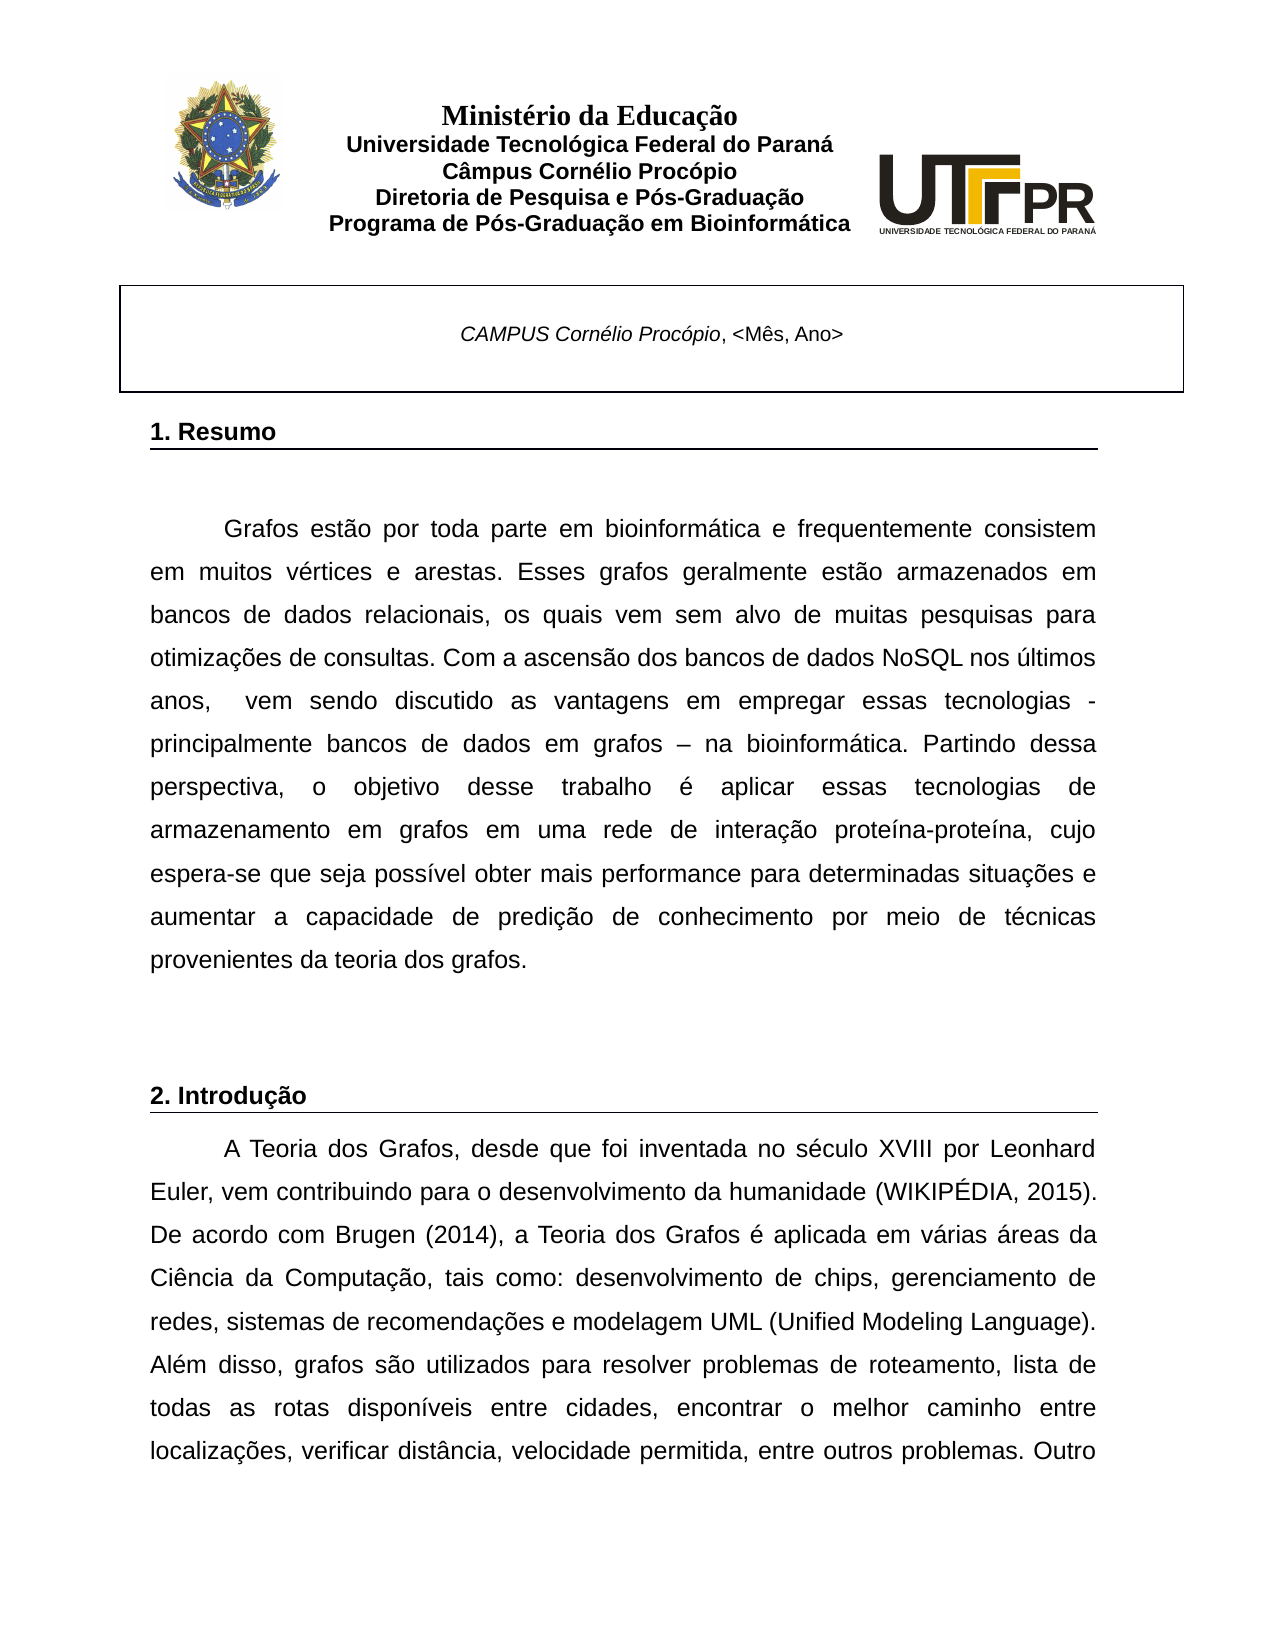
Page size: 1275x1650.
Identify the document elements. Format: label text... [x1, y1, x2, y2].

text A Teoria dos Grafos, desde que foi inventada no século XVIII por Leonhard Euler, vem contribuindo para o desenvolvimento da humanidade (WIKIPÉDIA, 2015). De acordo com Brugen (2014), a Teoria dos Grafos é aplicada em várias áreas da Ciência da Computação, tais como: desenvolvimento de chips, gerenciamento de redes, sistemas de recomendações e modelagem UML (Unified Modeling Language). Além disso, grafos são utilizados para resolver problemas de roteamento, lista de todas as rotas disponíveis entre cidades, encontrar o melhor caminho entre localizações, verificar distância, velocidade permitida, entre outros problemas. Outro [150, 1134, 1098, 1465]
subtitle 1. Resumo [150, 417, 1098, 448]
subtitle 2. Introdução [150, 1081, 1098, 1112]
picture [171, 73, 286, 217]
text Grafos estão por toda parte em bioinformática e frequentemente consistem em muitos vértices e arestas. Esses grafos geralmente estão armazenados em bancos de dados relacionais, os quais vem sem alvo de muitas pesquisas para otimizações de consultas. Com a ascensão dos bancos de dados NoSQL nos últimos anos, vem sendo discutido as vantagens em empregar essas tecnologias - principalmente bancos de dados em grafos – na bioinformática. Partindo dessa perspectiva, o objetivo desse trabalho é aplicar essas tecnologias de armazenamento em grafos em uma rede de interação proteína-proteína, cujo espera-se que seja possível obter mais performance para determinadas situações e aumentar a capacidade de predição de conhecimento por meio de técnicas provenientes da teoria dos grafos. [150, 513, 1098, 973]
table_header CAMPUS Cornélio Procópio, <Mês, Ano> [121, 286, 1183, 391]
